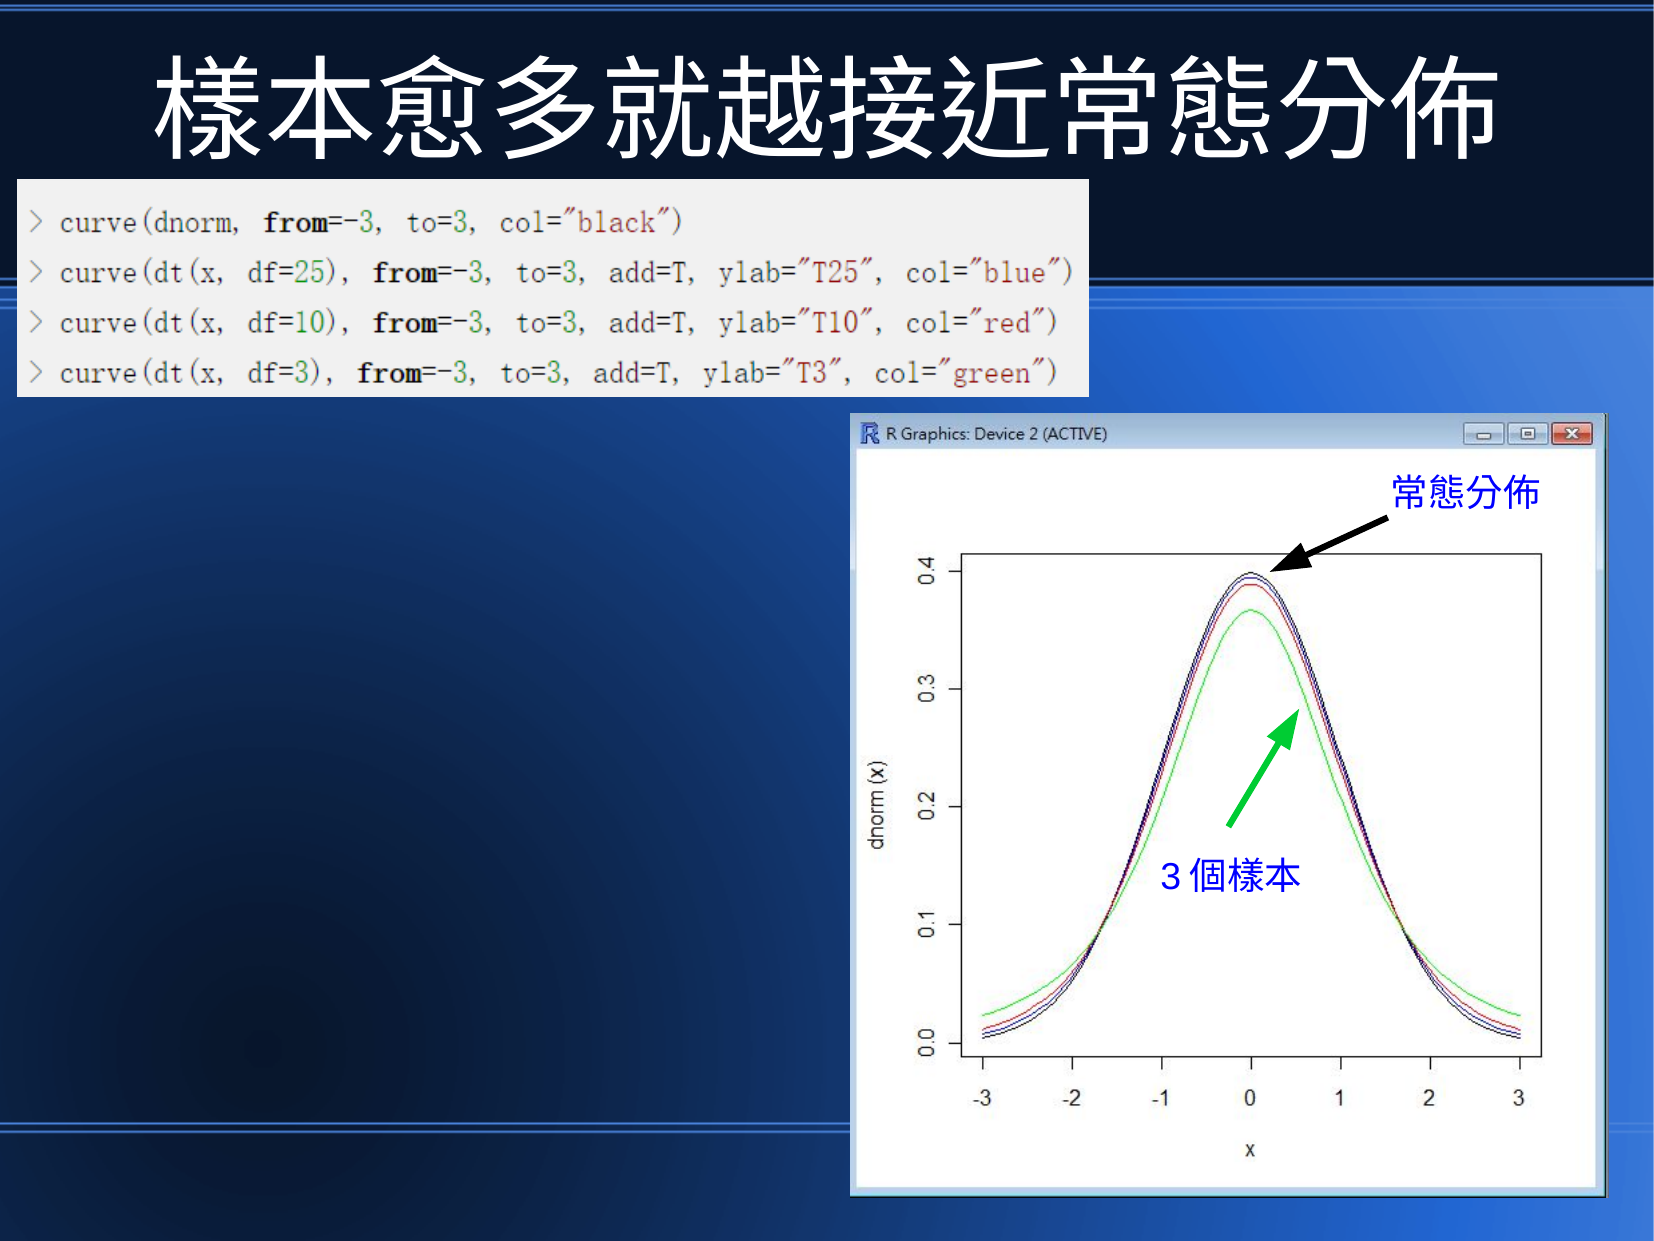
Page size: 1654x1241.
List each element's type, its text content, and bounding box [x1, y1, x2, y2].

text_box 常態分佈 [1375, 455, 1556, 518]
picture [0, 0, 1654, 1241]
text_box 3個樣本 [1145, 838, 1317, 901]
title 樣本愈多就越接近常態分佈 [82, 33, 1571, 170]
